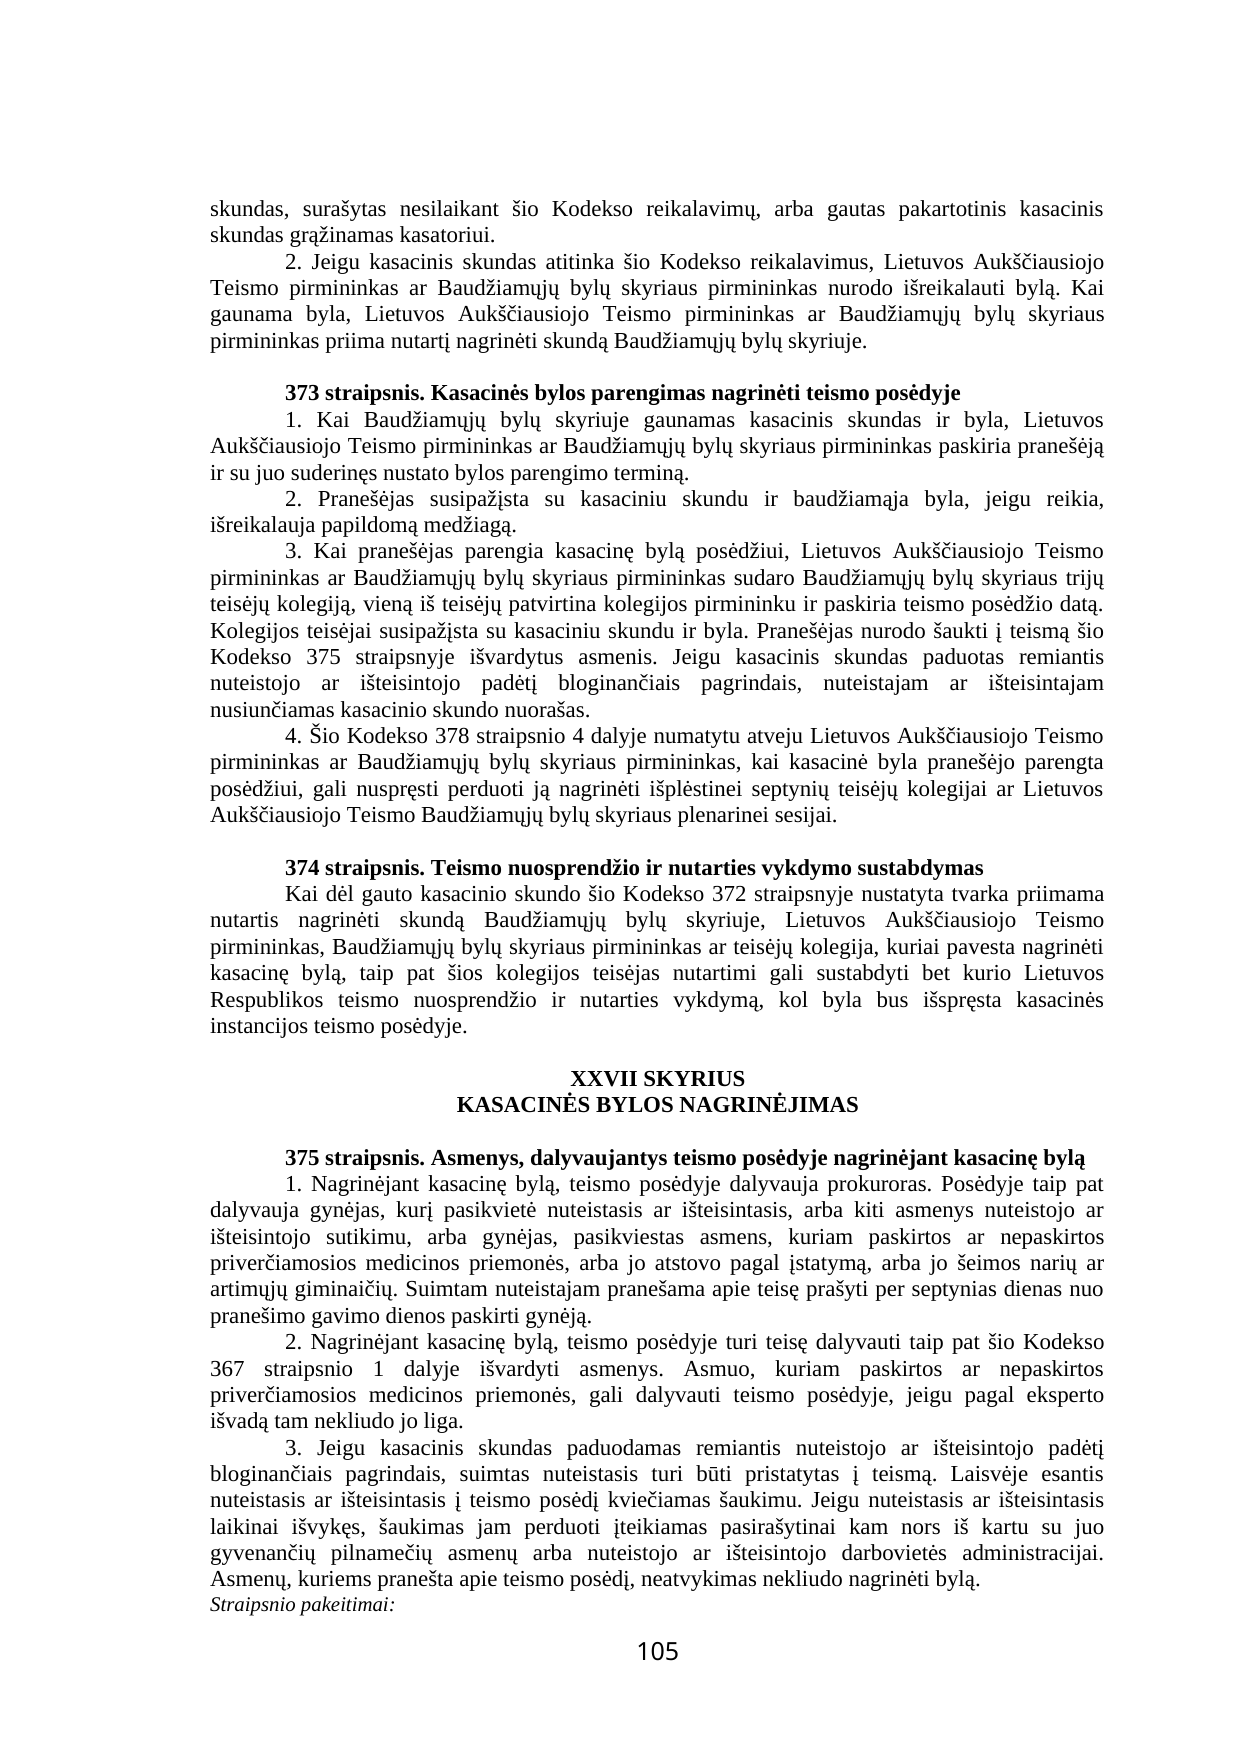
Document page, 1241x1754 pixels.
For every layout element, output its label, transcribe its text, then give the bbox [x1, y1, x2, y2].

text 2. Pranešėjas susipažįsta su kasaciniu skundu ir baudžiamąja byla, jeigu reikia, išreikalauja papildomą medžiagą. [210, 485, 1106, 538]
subtitle XXVII skyrius [210, 1065, 1106, 1091]
text 1. Kai Baudžiamųjų bylų skyriuje gaunamas kasacinis skundas ir byla, Lietuvos Aukščiausiojo Teismo pirmininkas ar Baudžiamųjų bylų skyriaus pirmininkas paskiria pranešėją ir su juo suderinęs nustato bylos parengimo terminą. [210, 406, 1106, 485]
text 3. Kai pranešėjas parengia kasacinę bylą posėdžiui, Lietuvos Aukščiausiojo Teismo pirmininkas ar Baudžiamųjų bylų skyriaus pirmininkas sudaro Baudžiamųjų bylų skyriaus trijų teisėjų kolegiją, vieną iš teisėjų patvirtina kolegijos pirmininku ir paskiria teismo posėdžio datą. Kolegijos teisėjai susipažįsta su kasaciniu skundu ir byla. Pranešėjas nurodo šaukti į teismą šio Kodekso 375 straipsnyje išvardytus asmenis. Jeigu kasacinis skundas paduotas remiantis nuteistojo ar išteisintojo padėtį bloginančiais pagrindais, nuteistajam ar išteisintajam nusiunčiamas kasacinio skundo nuorašas. [210, 538, 1106, 722]
text 4. Šio Kodekso 378 straipsnio 4 dalyje numatytu atveju Lietuvos Aukščiausiojo Teismo pirmininkas ar Baudžiamųjų bylų skyriaus pirmininkas, kai kasacinė byla pranešėjo parengta posėdžiui, gali nuspręsti perduoti ją nagrinėti išplėstinei septynių teisėjų kolegijai ar Lietuvos Aukščiausiojo Teismo Baudžiamųjų bylų skyriaus plenarinei sesijai. [210, 722, 1106, 827]
text Kasacinės bylos nagrinėjimas [210, 1091, 1106, 1117]
text 2. Nagrinėjant kasacinę bylą, teismo posėdyje turi teisę dalyvauti taip pat šio Kodekso 367 straipsnio 1 dalyje išvardyti asmenys. Asmuo, kuriam paskirtos ar nepaskirtos priverčiamosios medicinos priemonės, gali dalyvauti teismo posėdyje, jeigu pagal eksperto išvadą tam nekliudo jo liga. [210, 1328, 1106, 1434]
text Kai dėl gauto kasacinio skundo šio Kodekso 372 straipsnyje nustatyta tvarka priimama nutartis nagrinėti skundą Baudžiamųjų bylų skyriuje, Lietuvos Aukščiausiojo Teismo pirmininkas, Baudžiamųjų bylų skyriaus pirmininkas ar teisėjų kolegija, kuriai pavesta nagrinėti kasacinę bylą, taip pat šios kolegijos teisėjas nutartimi gali sustabdyti bet kurio Lietuvos Respublikos teismo nuosprendžio ir nutarties vykdymą, kol byla bus išspręsta kasacinės instancijos teismo posėdyje. [210, 880, 1106, 1038]
text 3. Jeigu kasacinis skundas paduodamas remiantis nuteistojo ar išteisintojo padėtį bloginančiais pagrindais, suimtas nuteistasis turi būti pristatytas į teismą. Laisvėje esantis nuteistasis ar išteisintasis į teismo posėdį kviečiamas šaukimu. Jeigu nuteistasis ar išteisintasis laikinai išvykęs, šaukimas jam perduoti įteikiamas pasirašytinai kam nors iš kartu su juo gyvenančių pilnamečių asmenų arba nuteistojo ar išteisintojo darbovietės administracijai. Asmenų, kuriems pranešta apie teismo posėdį, neatvykimas nekliudo nagrinėti bylą. [210, 1434, 1106, 1592]
text 2. Jeigu kasacinis skundas atitinka šio Kodekso reikalavimus, Lietuvos Aukščiausiojo Teismo pirmininkas ar Baudžiamųjų bylų skyriaus pirmininkas nurodo išreikalauti bylą. Kai gaunama byla, Lietuvos Aukščiausiojo Teismo pirmininkas ar Baudžiamųjų bylų skyriaus pirmininkas priima nutartį nagrinėti skundą Baudžiamųjų bylų skyriuje. [210, 248, 1106, 353]
text 375 straipsnis. Asmenys, dalyvaujantys teismo posėdyje nagrinėjant kasacinę bylą [285, 1144, 1106, 1170]
text Straipsnio pakeitimai: [210, 1592, 1106, 1616]
text 373 straipsnis. Kasacinės bylos parengimas nagrinėti teismo posėdyje [210, 379, 1106, 406]
text skundas, surašytas nesilaikant šio Kodekso reikalavimų, arba gautas pakartotinis kasacinis skundas grąžinamas kasatoriui. [210, 195, 1106, 248]
text 1. Nagrinėjant kasacinę bylą, teismo posėdyje dalyvauja prokuroras. Posėdyje taip pat dalyvauja gynėjas, kurį pasikvietė nuteistasis ar išteisintasis, arba kiti asmenys nuteistojo ar išteisintojo sutikimu, arba gynėjas, pasikviestas asmens, kuriam paskirtos ar nepaskirtos priverčiamosios medicinos priemonės, arba jo atstovo pagal įstatymą, arba jo šeimos narių ar artimųjų giminaičių. Suimtam nuteistajam pranešama apie teisę prašyti per septynias dienas nuo pranešimo gavimo dienos paskirti gynėją. [210, 1170, 1106, 1328]
text 374 straipsnis. Teismo nuosprendžio ir nutarties vykdymo sustabdymas [210, 854, 1106, 880]
